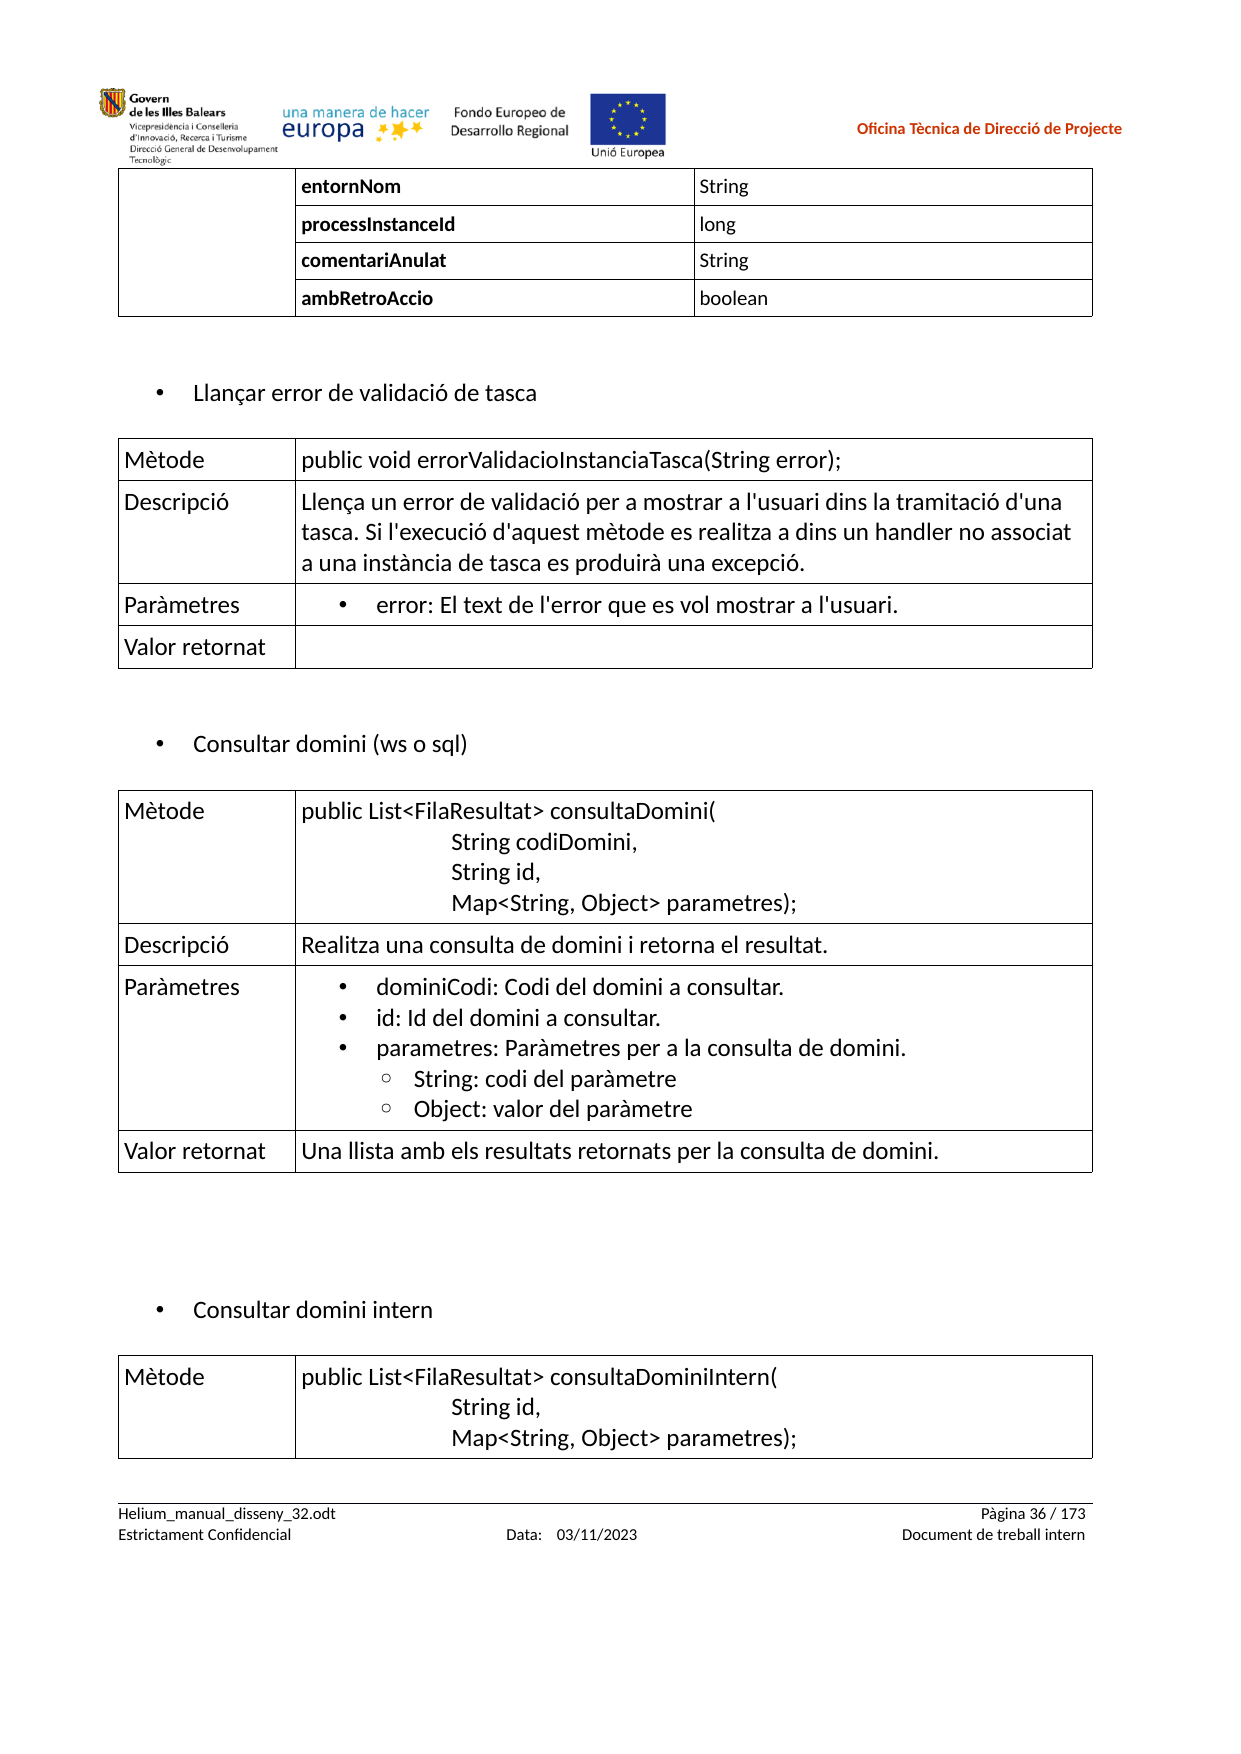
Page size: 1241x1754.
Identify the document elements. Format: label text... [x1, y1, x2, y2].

table_cell [296, 626, 1092, 667]
list Consultar domini (ws o sql) [156, 728, 1122, 759]
table_cell comentariAnulat [296, 243, 694, 279]
table_cell Realitza una consulta de domini i retorna el resultat. [296, 924, 1092, 965]
table_header Mètode [119, 791, 295, 923]
table_header public void errorValidacioInstanciaTasca(String error); [296, 439, 1092, 480]
table_cell Descripció [119, 481, 295, 583]
table_cell boolean [695, 280, 1092, 316]
table_cell Llença un error de validació per a mostrar a l'usuari dins la tramitació d'una tasca. Si l'execució d'aquest mètode es realitza a dins un handler no associat a una instància de tasca es produirà una excepció. [296, 481, 1092, 583]
table_cell String [695, 243, 1092, 279]
table_cell Descripció [119, 924, 295, 965]
picture [99, 87, 668, 166]
table_cell error: El text de l'error que es vol mostrar a l'usuari. [296, 584, 1092, 625]
table_cell ambRetroAccio [296, 280, 694, 316]
table_cell Valor retornat [119, 626, 295, 667]
table_cell Una llista amb els resultats retornats per la consulta de domini. [296, 1131, 1092, 1172]
table_header public List<FilaResultat> consultaDomini( String codiDomini, String id, Map<String, Object> parametres); [296, 791, 1092, 923]
list Consultar domini intern [156, 1294, 1122, 1324]
table_cell entornNom [296, 169, 694, 205]
table_cell dominiCodi: Codi del domini a consultar. id: Id del domini a consultar. parametres: Paràmetres per a la consulta de domini. String: codi del paràmetre Object: valor del paràmetre [296, 966, 1092, 1129]
table_cell String [695, 169, 1092, 205]
table_cell Valor retornat [119, 1131, 295, 1172]
table_cell processInstanceId [296, 206, 694, 242]
table_header Mètode [119, 439, 295, 480]
table_cell long [695, 206, 1092, 242]
table_header Mètode [119, 1356, 295, 1458]
table_header public List<FilaResultat> consultaDominiIntern( String id, Map<String, Object> parametres); [296, 1356, 1092, 1458]
list Llançar error de validació de tasca [156, 377, 1122, 407]
table_cell Paràmetres [119, 584, 295, 625]
table_cell Paràmetres [119, 966, 295, 1129]
